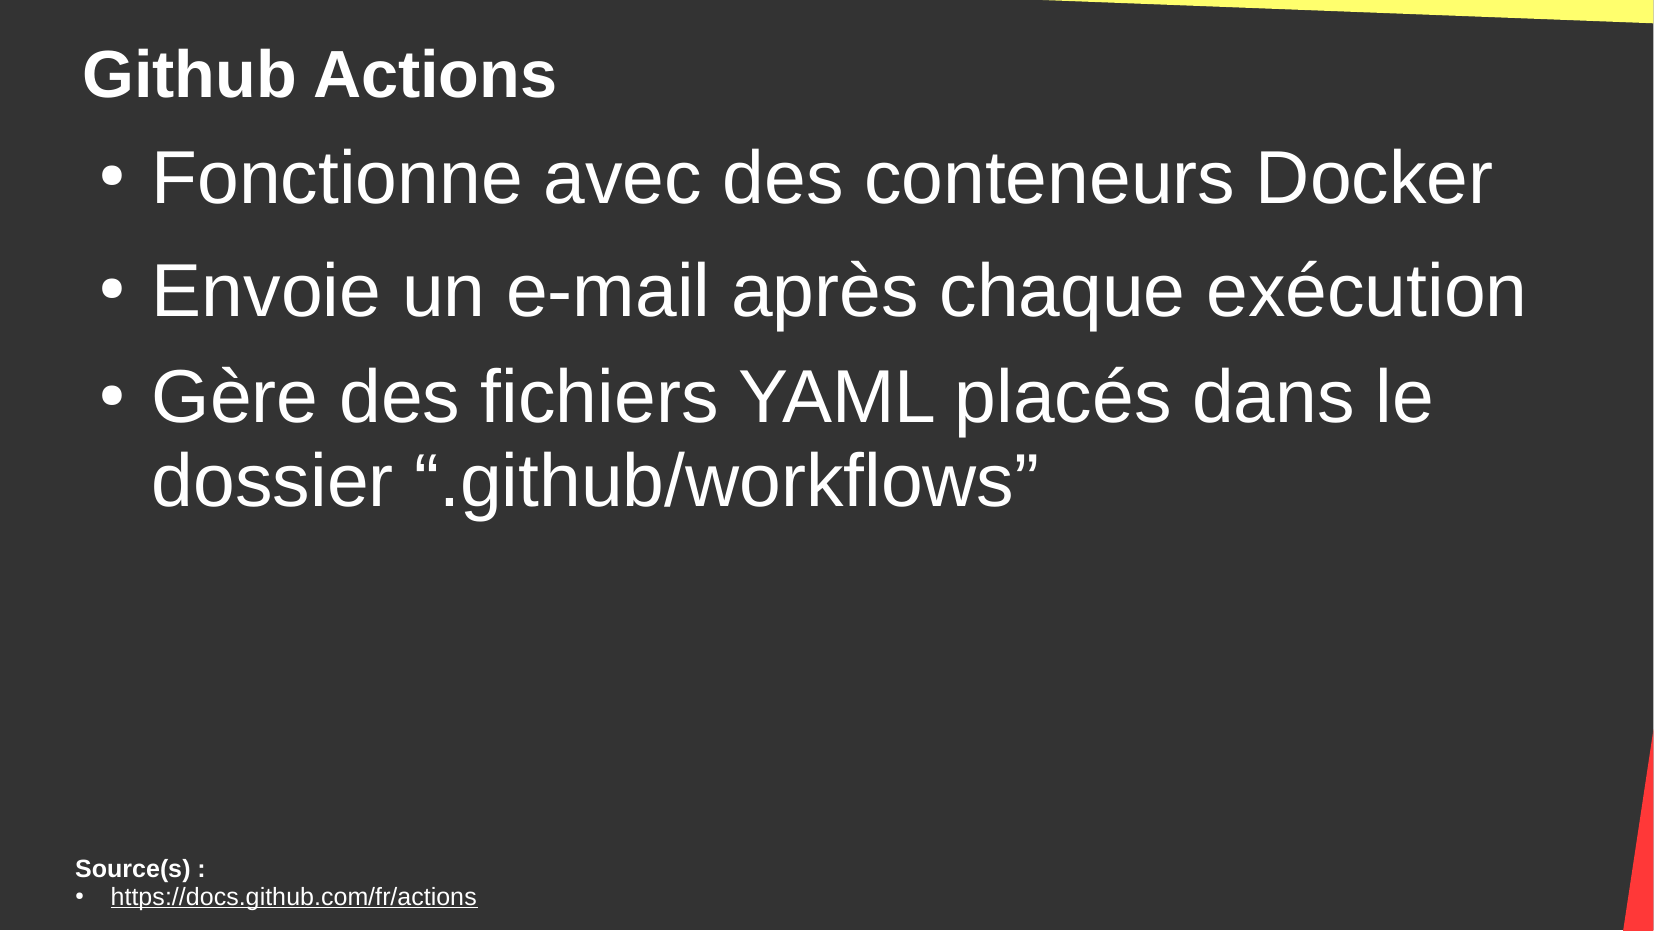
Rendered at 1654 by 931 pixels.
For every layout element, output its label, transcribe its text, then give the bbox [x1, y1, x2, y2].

text_box Source(s) : https://docs.github.com/fr/actions [60, 809, 1546, 919]
text_box [1623, 725, 1654, 931]
title Github Actions [82, 37, 1123, 119]
text_box [1042, 0, 1654, 24]
list Fonctionne avec des conteneurs Docker Envoie un e-mail après chaque exécution Gère des fichiers YAML placés dans le dossier “.github/workflows” [80, 135, 1560, 792]
